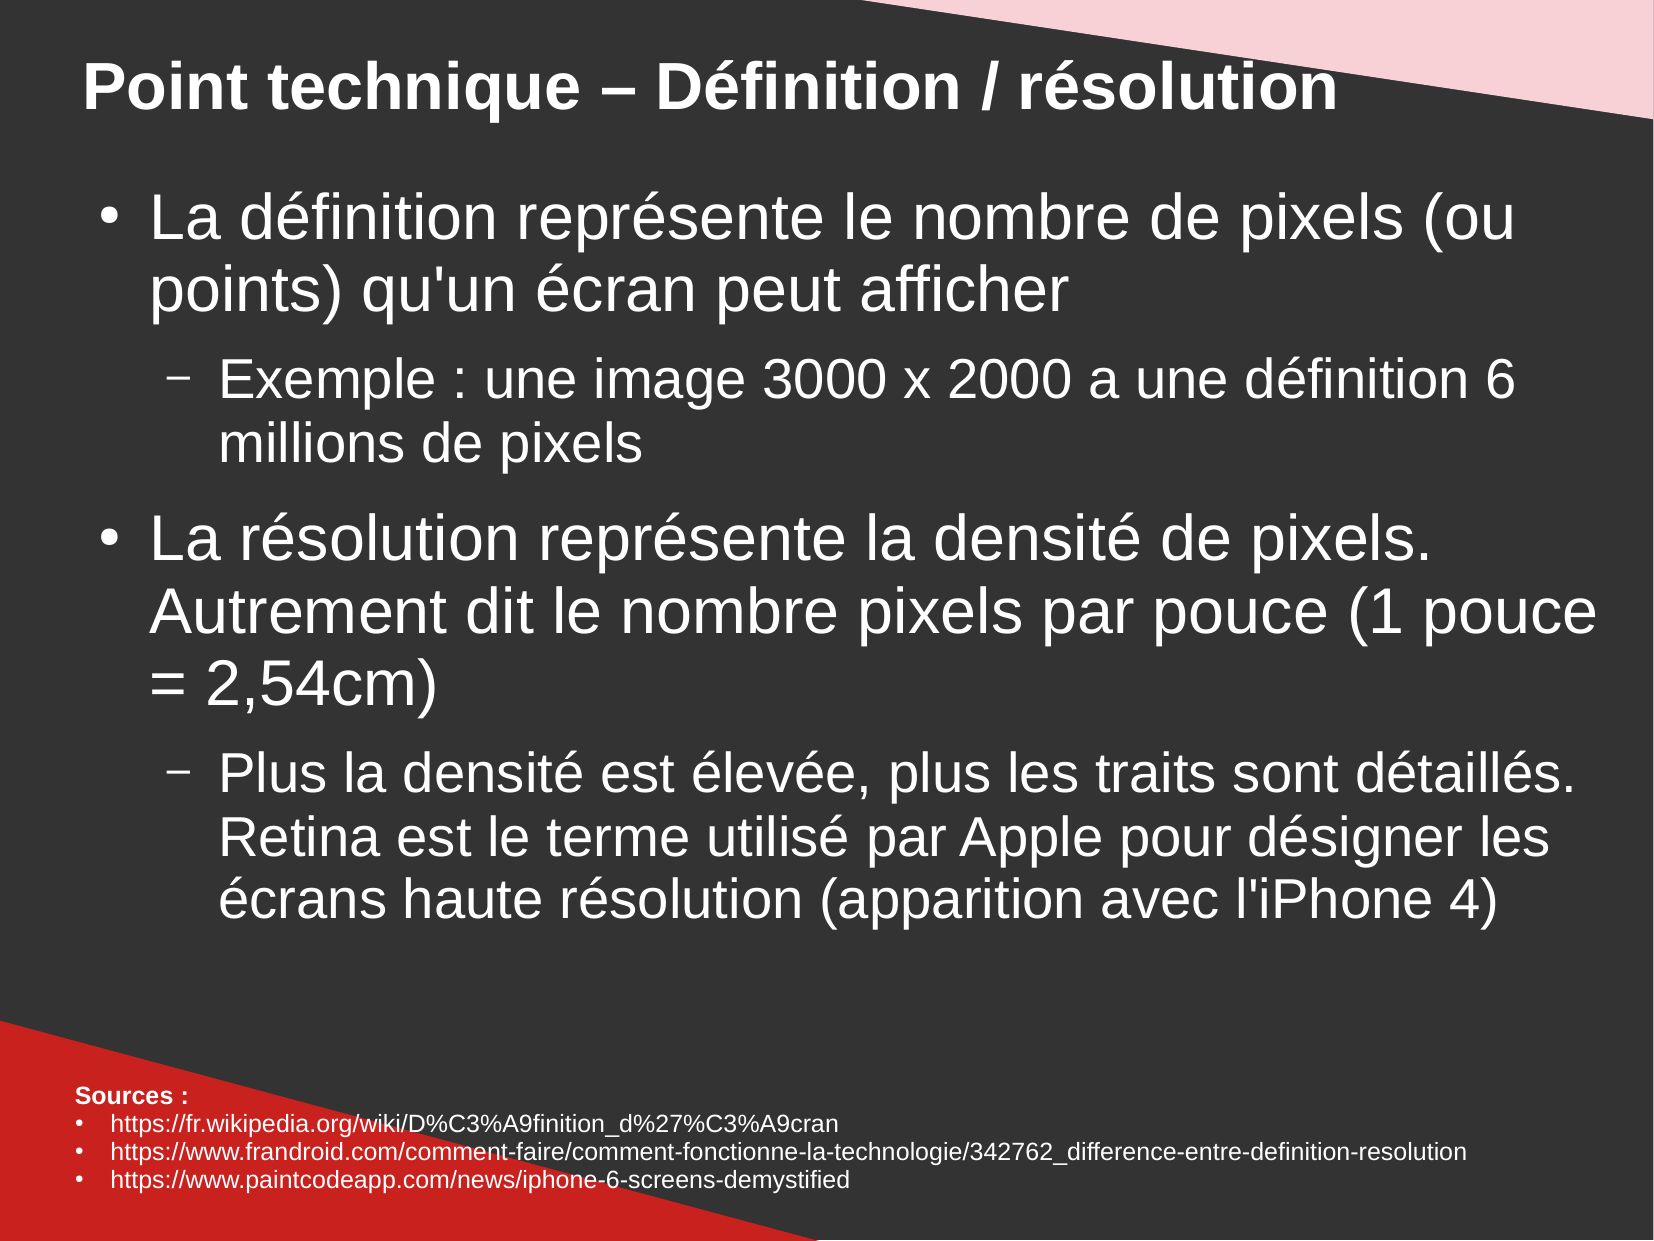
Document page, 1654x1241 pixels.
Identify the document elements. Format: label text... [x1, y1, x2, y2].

title Point technique – Définition / résolution [82, 49, 1571, 162]
text_box Sources : https://fr.wikipedia.org/wiki/D%C3%A9finition_d%27%C3%A9cran https://www.frandroid.com/comment-faire/comment-fonctionne-la-technologie/342762_difference-entre-definition-resolution https://www.paintcodeapp.com/news/iphone-6-screens-demystified [60, 1074, 1546, 1241]
text_box [0, 1020, 199, 1241]
text_box [861, 0, 1654, 120]
list La définition représente le nombre de pixels (ou points) qu'un écran peut afficher Exemple : une image 3000 x 2000 a une définition 6 millions de pixels La résolution représente la densité de pixels. Autrement dit le nombre pixels par pouce (1 pouce = 2,54cm) Plus la densité est élevée, plus les traits sont détaillés. Retina est le terme utilisé par Apple pour désigner les écrans haute résolution (apparition avec l'iPhone 4) [80, 180, 1605, 981]
